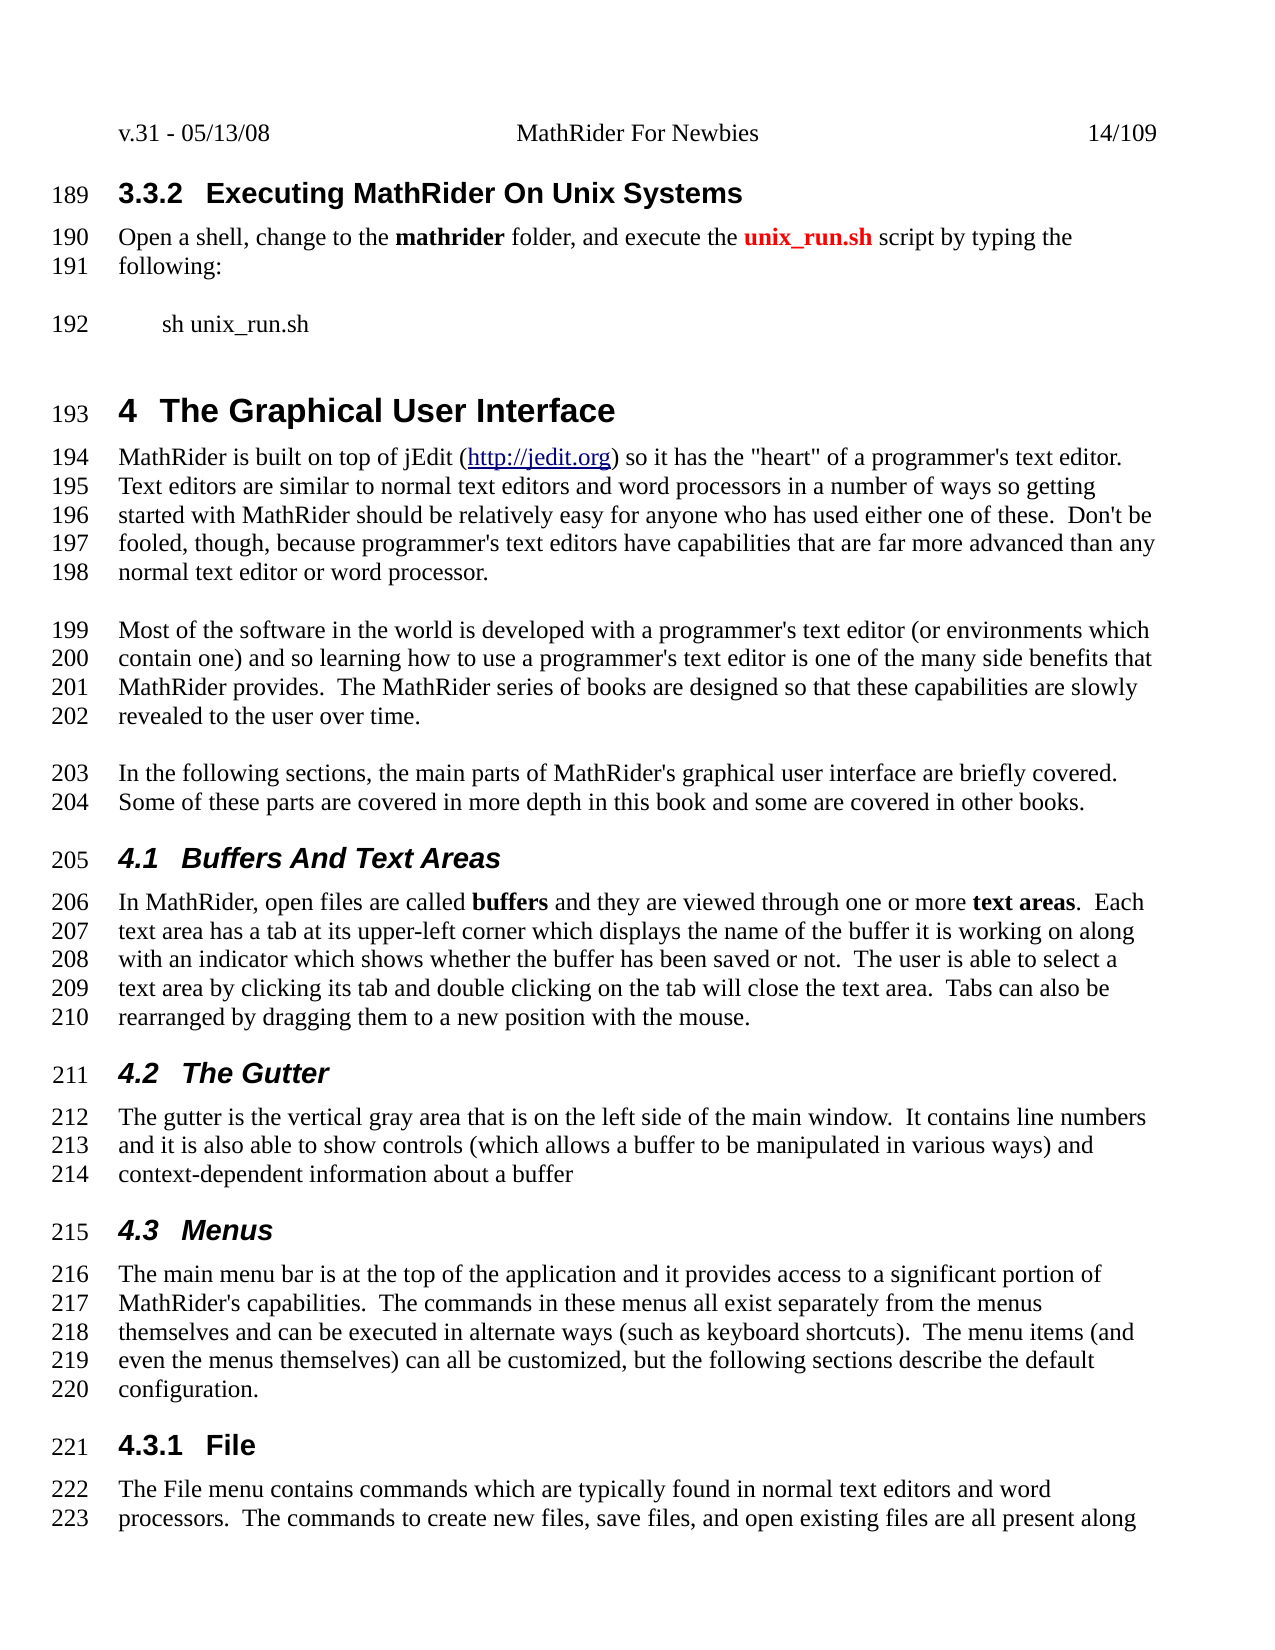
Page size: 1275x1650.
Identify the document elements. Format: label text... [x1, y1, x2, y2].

subtitle Executing MathRider On Unix Systems [118, 176, 1157, 210]
subtitle The Graphical User Interface [118, 391, 1157, 430]
text MathRider is built on top of jEdit (http://jedit.org) so it has the "heart" of a programmer's text editor. Text editors are similar to normal text editors and word processors in a number of ways so getting started with MathRider should be relatively easy for anyone who has used either one of these. Don't be fooled, though, because programmer's text editors have capabilities that are far more advanced than any normal text editor or word processor. [118, 442, 1157, 586]
text In MathRider, open files are called buffers and they are viewed through one or more text areas. Each text area has a tab at its upper-left corner which displays the name of the buffer it is working on along with an indicator which shows whether the buffer has been saved or not. The user is able to select a text area by clicking its tab and double clicking on the tab will close the text area. Tabs can also be rearranged by dragging them to a new position with the mouse. [118, 887, 1157, 1031]
text Open a shell, change to the mathrider folder, and execute the unix_run.sh script by typing the following: [118, 222, 1157, 280]
text In the following sections, the main parts of MathRider's graphical user interface are briefly covered. Some of these parts are covered in more depth in this book and some are covered in other books. [118, 758, 1157, 816]
text The main menu bar is at the top of the application and it provides access to a significant portion of MathRider's capabilities. The commands in these menus all exist separately from the menus themselves and can be executed in alternate ways (such as keyboard shortcuts). The menu items (and even the menus themselves) can all be customized, but the following sections describe the default configuration. [118, 1259, 1157, 1403]
subtitle The Gutter [118, 1056, 1157, 1089]
text The File menu contains commands which are typically found in normal text editors and word processors. The commands to create new files, save files, and open existing files are all present along [118, 1474, 1157, 1531]
text Most of the software in the world is developed with a programmer's text editor (or environments which contain one) and so learning how to use a programmer's text editor is one of the many side benefits that MathRider provides. The MathRider series of books are designed so that these capabilities are slowly revealed to the user over time. [118, 615, 1157, 730]
subtitle Buffers And Text Areas [118, 841, 1157, 874]
subtitle Menus [118, 1213, 1157, 1247]
text The gutter is the vertical gray area that is on the left side of the main window. It contains line numbers and it is also able to show controls (which allows a buffer to be manipulated in various ways) and context-dependent information about a buffer [118, 1102, 1157, 1188]
subtitle File [118, 1428, 1157, 1461]
text sh unix_run.sh [162, 309, 1157, 337]
